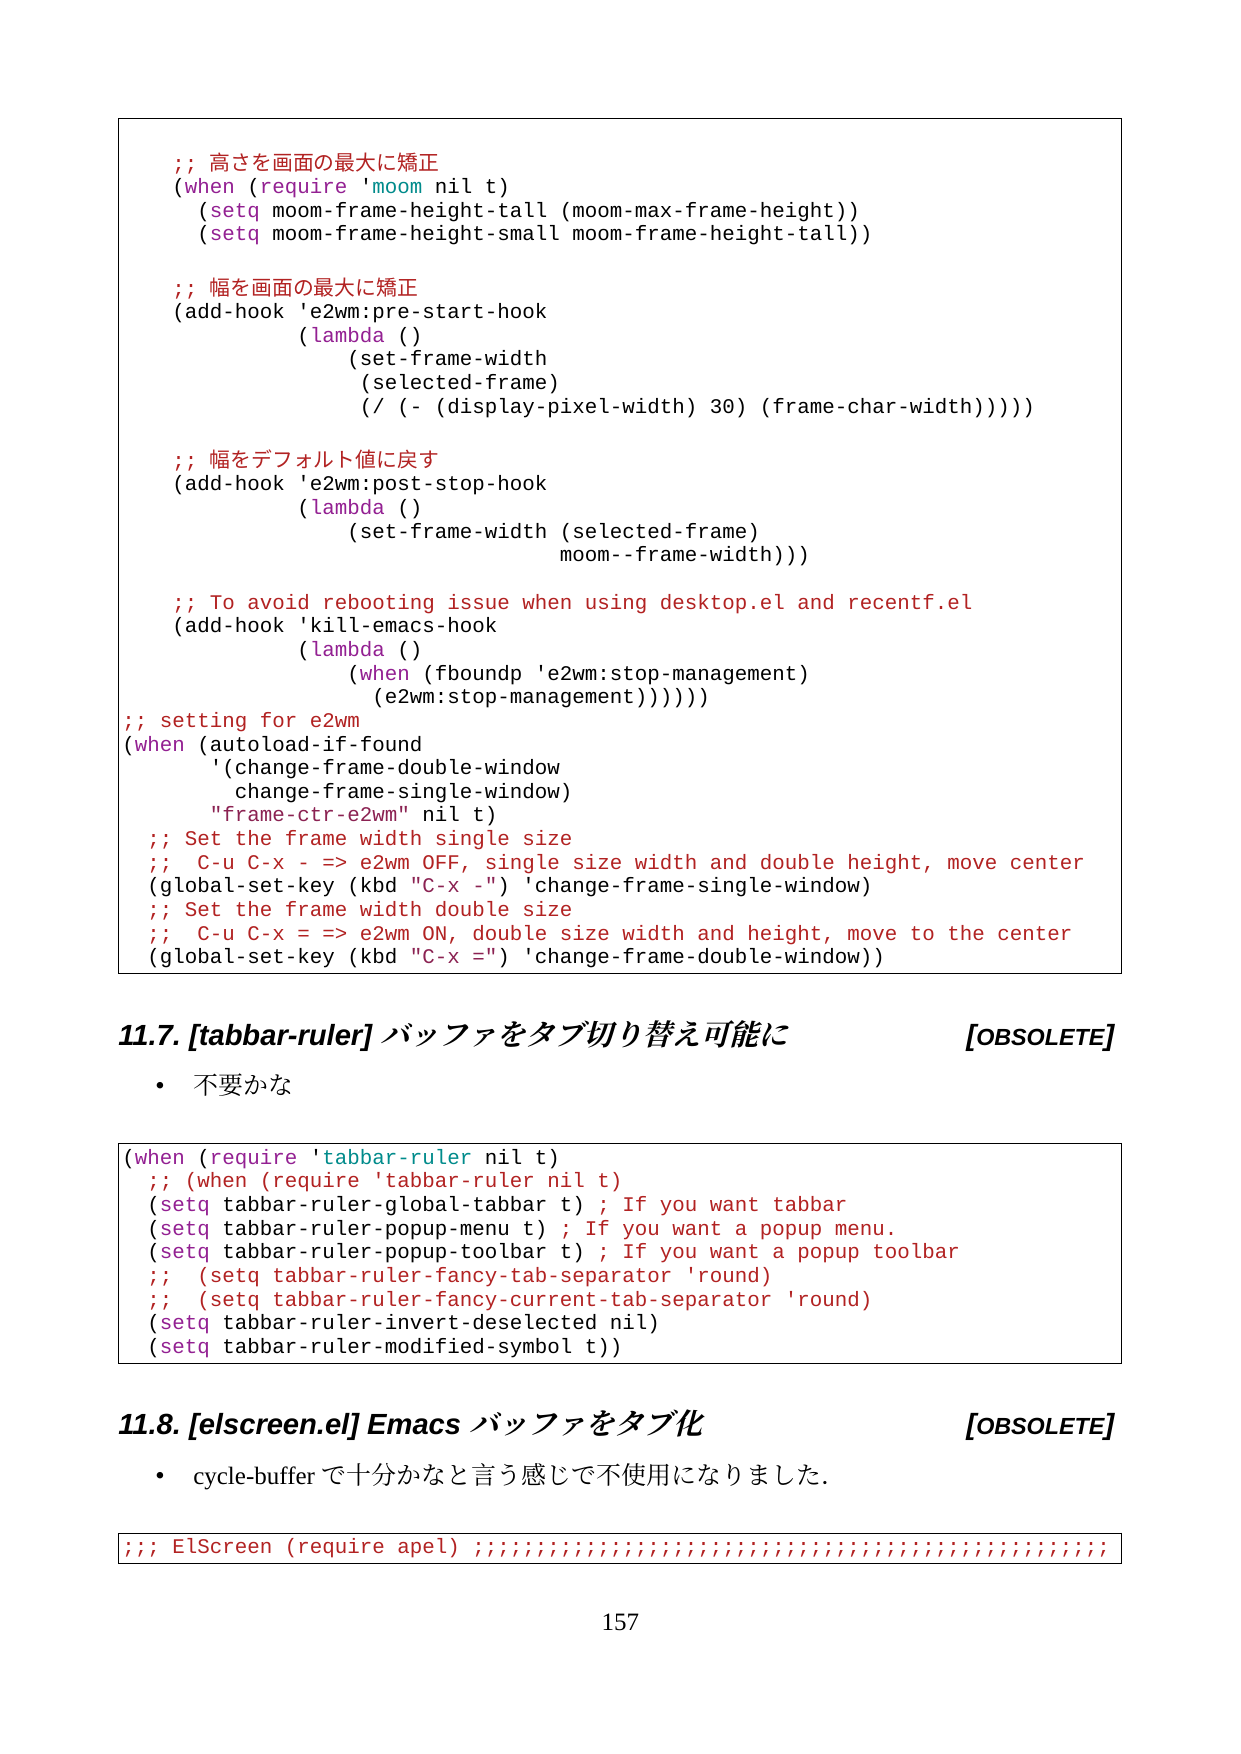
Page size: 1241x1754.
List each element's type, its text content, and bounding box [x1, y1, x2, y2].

text (when (fboundp 'e2wm:stop-management) [119, 659, 1121, 682]
text (when (require 'tabbar-ruler nil t) [119, 1144, 1121, 1167]
text (setq tabbar-ruler-popup-toolbar t) ; If you want a popup toolbar [119, 1237, 1121, 1261]
text (when (autoload-if-found [119, 729, 1121, 753]
text (selected-frame) [119, 368, 1121, 392]
text (lambda () [119, 321, 1121, 344]
text (setq tabbar-ruler-popup-menu t) ; If you want a popup menu. [119, 1214, 1121, 1237]
text (lambda () [119, 635, 1121, 659]
text (setq tabbar-ruler-invert-deselected nil) [119, 1308, 1121, 1332]
text (global-set-key (kbd "C-x -") 'change-frame-single-window) [119, 871, 1121, 895]
text (setq tabbar-ruler-modified-symbol t)) [119, 1332, 1121, 1363]
text ;; Set the frame width single size [119, 824, 1121, 848]
text (setq moom-frame-height-small moom-frame-height-tall)) [119, 219, 1121, 243]
text (when (require 'moom nil t) [119, 172, 1121, 196]
text ;; 幅を画面の最大に矯正 [119, 267, 1121, 297]
text (add-hook 'e2wm:post-stop-hook [119, 469, 1121, 493]
text ;; 高さを画面の最大に矯正 [119, 142, 1121, 172]
text ;; To avoid rebooting issue when using desktop.el and recentf.el [119, 588, 1121, 611]
text "frame-ctr-e2wm" nil t) [119, 801, 1121, 824]
text ;; C-u C-x = => e2wm ON, double size width and height, move to the center [119, 919, 1121, 942]
text ;; setting for e2wm [119, 706, 1121, 729]
text ;; C-u C-x - => e2wm OFF, single size width and double height, move center [119, 848, 1121, 871]
text (setq moom-frame-height-tall (moom-max-frame-height)) [119, 196, 1121, 219]
text (lambda () [119, 493, 1121, 517]
text ;; 幅をデフォルト値に戻す [119, 439, 1121, 469]
text (set-frame-width (selected-frame) [119, 517, 1121, 540]
text (add-hook 'kill-emacs-hook [119, 611, 1121, 635]
list 不要かな [156, 1066, 1122, 1130]
text (/ (- (display-pixel-width) 30) (frame-char-width))))) [119, 392, 1121, 415]
text moom--frame-width))) [119, 540, 1121, 564]
text ;; Set the frame width double size [119, 895, 1121, 919]
text ;; (setq tabbar-ruler-fancy-current-tab-separator 'round) [119, 1285, 1121, 1308]
subtitle [tabbar-ruler] バッファをタブ切り替え可能に [obsolete] [118, 1011, 1122, 1053]
text ;;; ElScreen (require apel) ;;;;;;;;;;;;;;;;;;;;;;;;;;;;;;;;;;;;;;;;;;;;;;;;;;; [119, 1534, 1121, 1563]
text '(change-frame-double-window [119, 753, 1121, 777]
list cycle-buffer で十分かなと言う感じで不使用になりました． [156, 1455, 1122, 1520]
text ;; (when (require 'tabbar-ruler nil t) [119, 1167, 1121, 1190]
text (e2wm:stop-management)))))) [119, 682, 1121, 706]
text ;; (setq tabbar-ruler-fancy-tab-separator 'round) [119, 1261, 1121, 1285]
text (global-set-key (kbd "C-x =") 'change-frame-double-window)) [119, 942, 1121, 973]
subtitle [elscreen.el] Emacs バッファをタブ化 [obsolete] [118, 1401, 1122, 1443]
text (setq tabbar-ruler-global-tabbar t) ; If you want tabbar [119, 1190, 1121, 1214]
text (add-hook 'e2wm:pre-start-hook [119, 297, 1121, 321]
text change-frame-single-window) [119, 777, 1121, 801]
text (set-frame-width [119, 344, 1121, 368]
